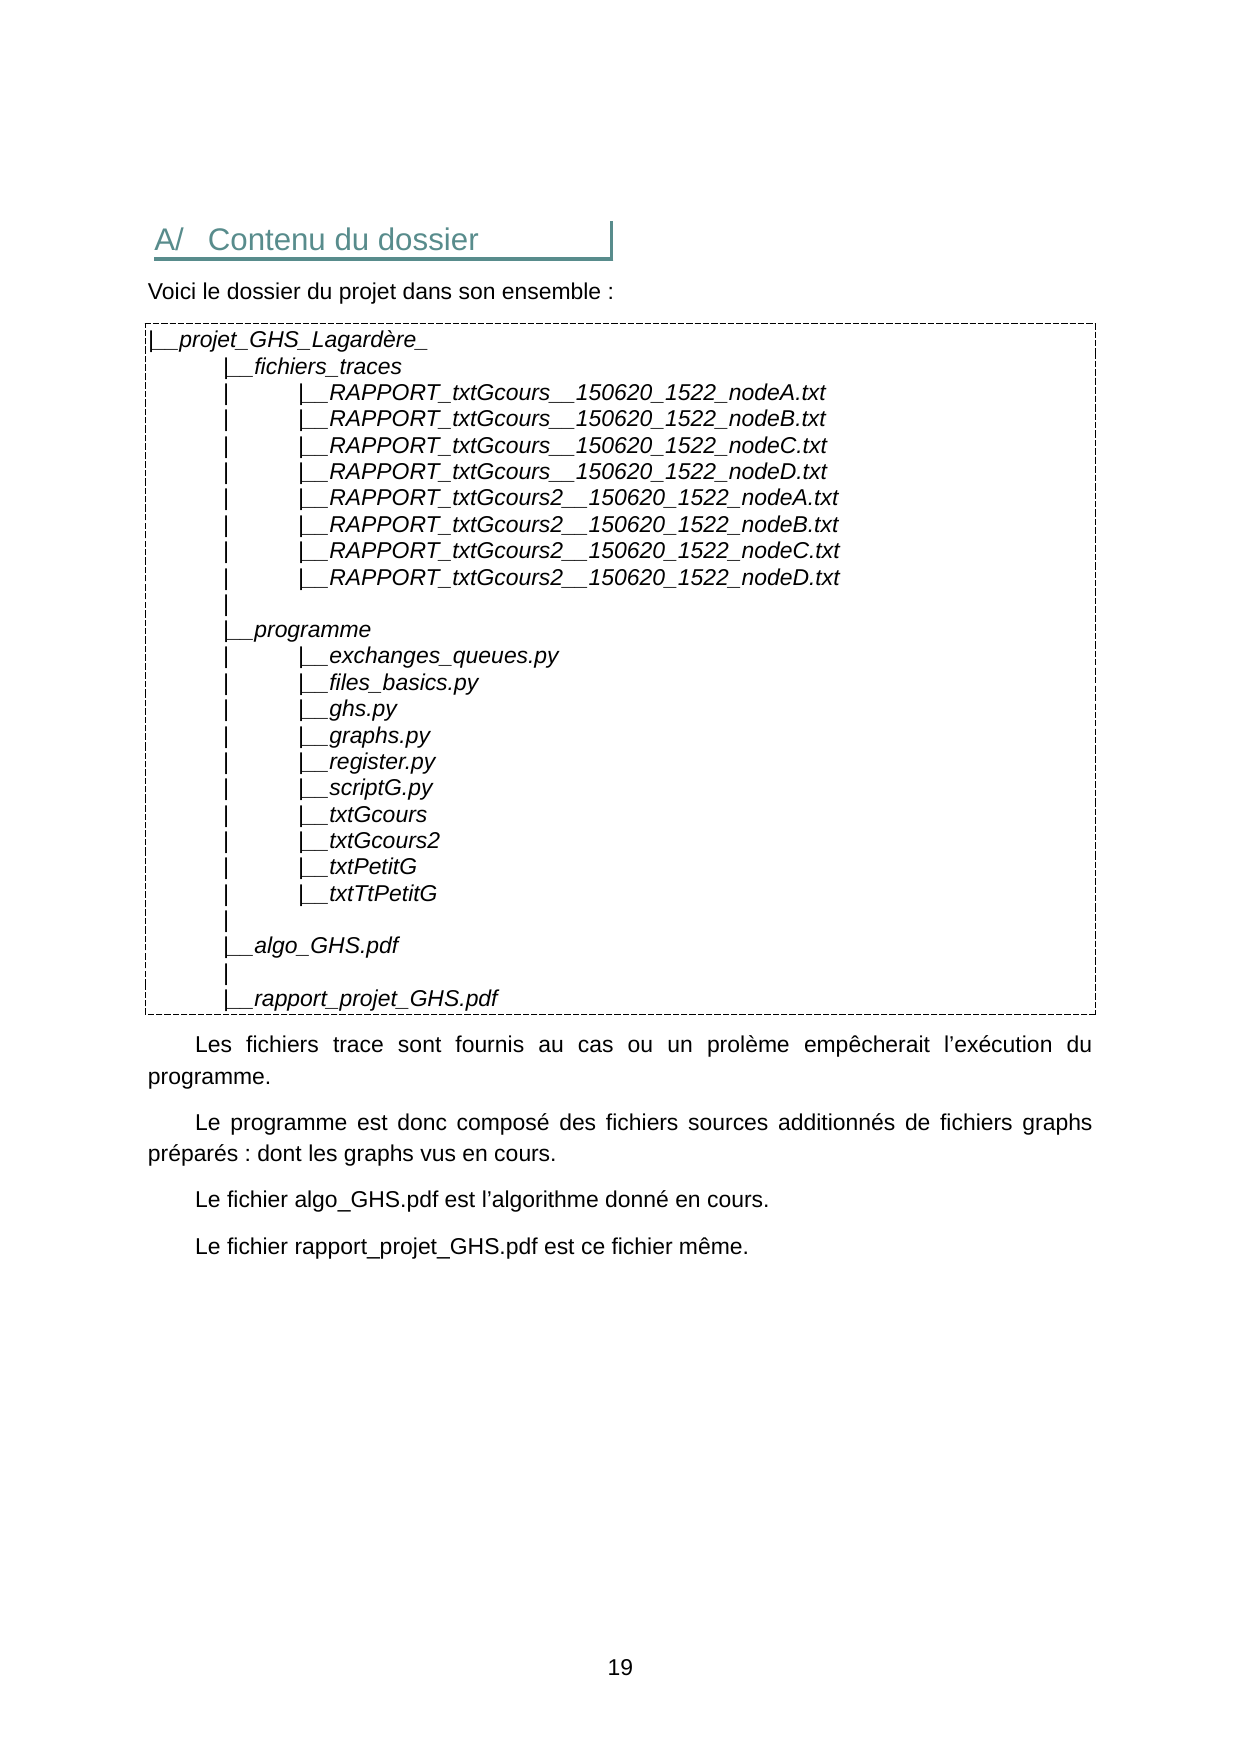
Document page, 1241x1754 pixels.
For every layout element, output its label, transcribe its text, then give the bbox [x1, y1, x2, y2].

text Le fichier algo_GHS.pdf est l’algorithme donné en cours. [148, 1186, 1093, 1213]
text |__programme [148, 616, 1093, 642]
text | [148, 906, 1093, 932]
text | |__ghs.py | |__graphs.py [148, 695, 1093, 748]
text |__rapport_projet_GHS.pdf [144, 982, 1096, 1014]
text |__algo_GHS.pdf [148, 932, 1093, 959]
text | |__RAPPORT_txtGcours2__150620_1522_nodeD.txt [148, 563, 1093, 590]
text Le fichier rapport_projet_GHS.pdf est ce fichier même. [148, 1233, 1093, 1259]
text | |__RAPPORT_txtGcours__150620_1522_nodeC.txt [148, 432, 1093, 458]
text | |__exchanges_queues.py [148, 642, 1093, 669]
subtitle Contenu du dossier [154, 221, 610, 257]
text Les fichiers trace sont fournis au cas ou un prolème empêcherait l’exécution du programme. [148, 1031, 1093, 1089]
text | |__txtPetitG | |__txtTtPetitG [148, 853, 1093, 906]
text | |__RAPPORT_txtGcours__150620_1522_nodeD.txt [148, 458, 1093, 484]
text | |__RAPPORT_txtGcours2__150620_1522_nodeB.txt [148, 511, 1093, 537]
text | [148, 959, 1093, 982]
text |__projet_GHS_Lagardère_ [144, 323, 1096, 353]
text | |__txtGcours | |__txtGcours2 [148, 801, 1093, 853]
text | |__files_basics.py [148, 669, 1093, 695]
text | |__RAPPORT_txtGcours__150620_1522_nodeA.txt [148, 379, 1093, 405]
text Le programme est donc composé des fichiers sources additionnés de fichiers graphs préparés : dont les graphs vus en cours. [148, 1109, 1093, 1167]
text | |__RAPPORT_txtGcours__150620_1522_nodeB.txt [148, 405, 1093, 432]
text | |__register.py | |__scriptG.py [148, 748, 1093, 801]
text | |__RAPPORT_txtGcours2__150620_1522_nodeC.txt [148, 537, 1093, 563]
text | |__RAPPORT_txtGcours2__150620_1522_nodeA.txt [148, 484, 1093, 511]
text | [148, 590, 1093, 616]
text |__fichiers_traces [148, 353, 1093, 379]
text Voici le dossier du projet dans son ensemble : [148, 278, 1093, 304]
